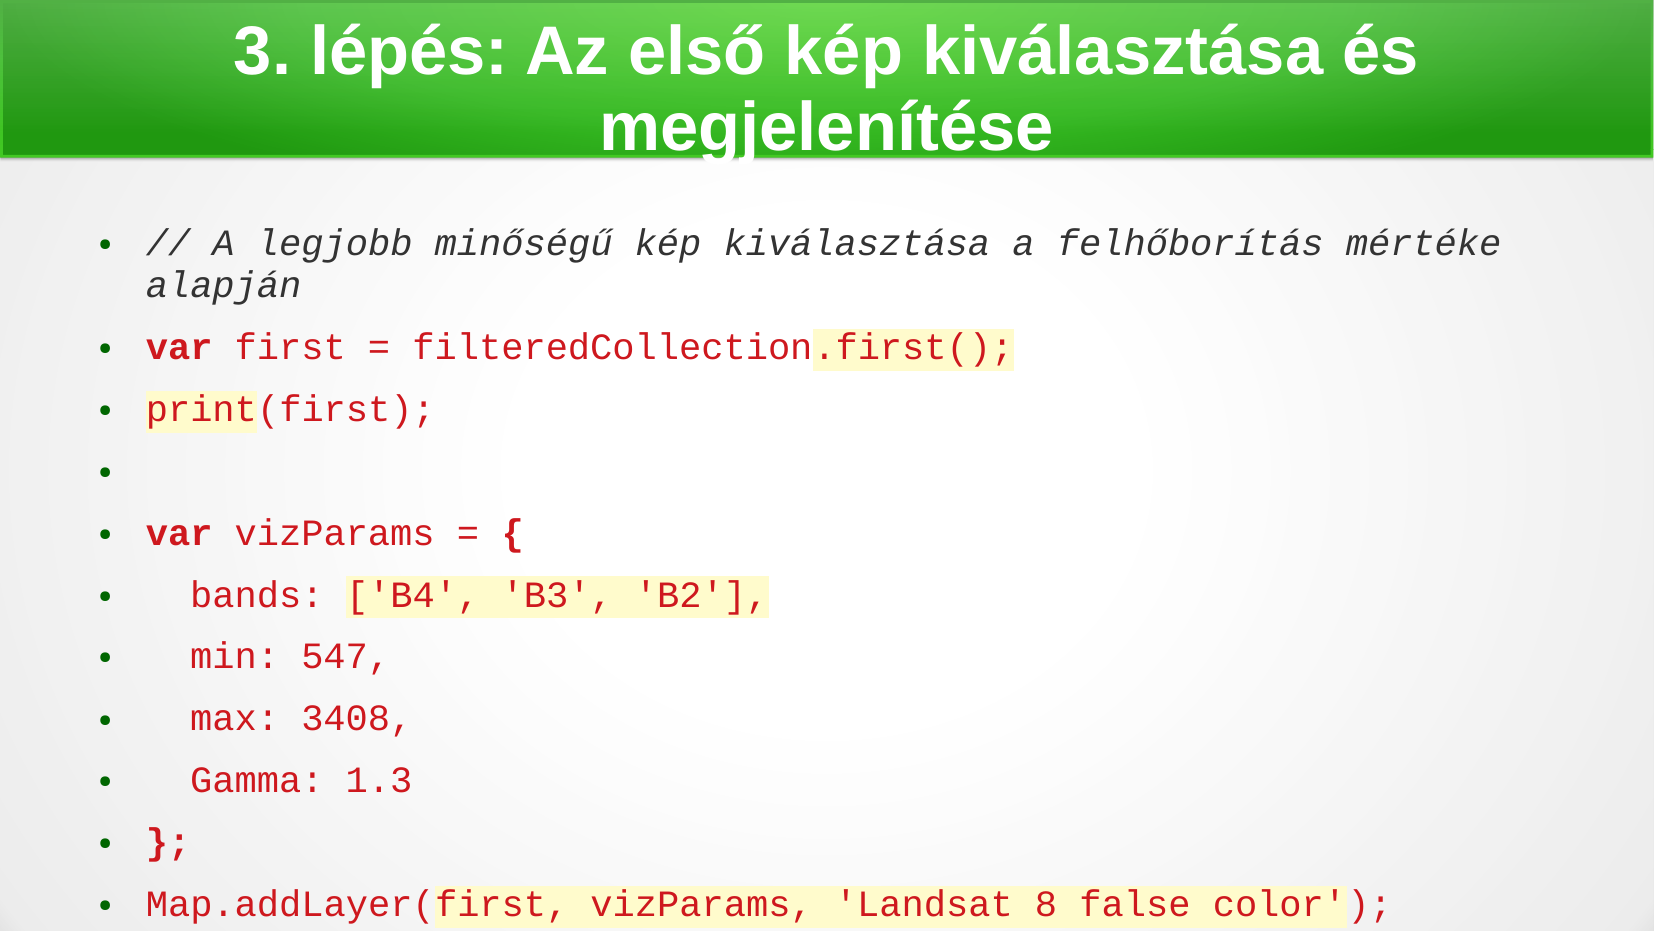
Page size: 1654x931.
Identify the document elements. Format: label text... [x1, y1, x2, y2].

list // A legjobb minőségű kép kiválasztása a felhőborítás mértéke alapján var first = filteredCollection.first(); print(first); var vizParams = { bands: ['B4', 'B3', 'B2'], min: 547, max: 3408, Gamma: 1.3 }; Map.addLayer(first, vizParams, 'Landsat 8 false color'); [82, 224, 1571, 931]
title 3. lépés: Az első kép kiválasztása és megjelenítése [82, 12, 1571, 166]
